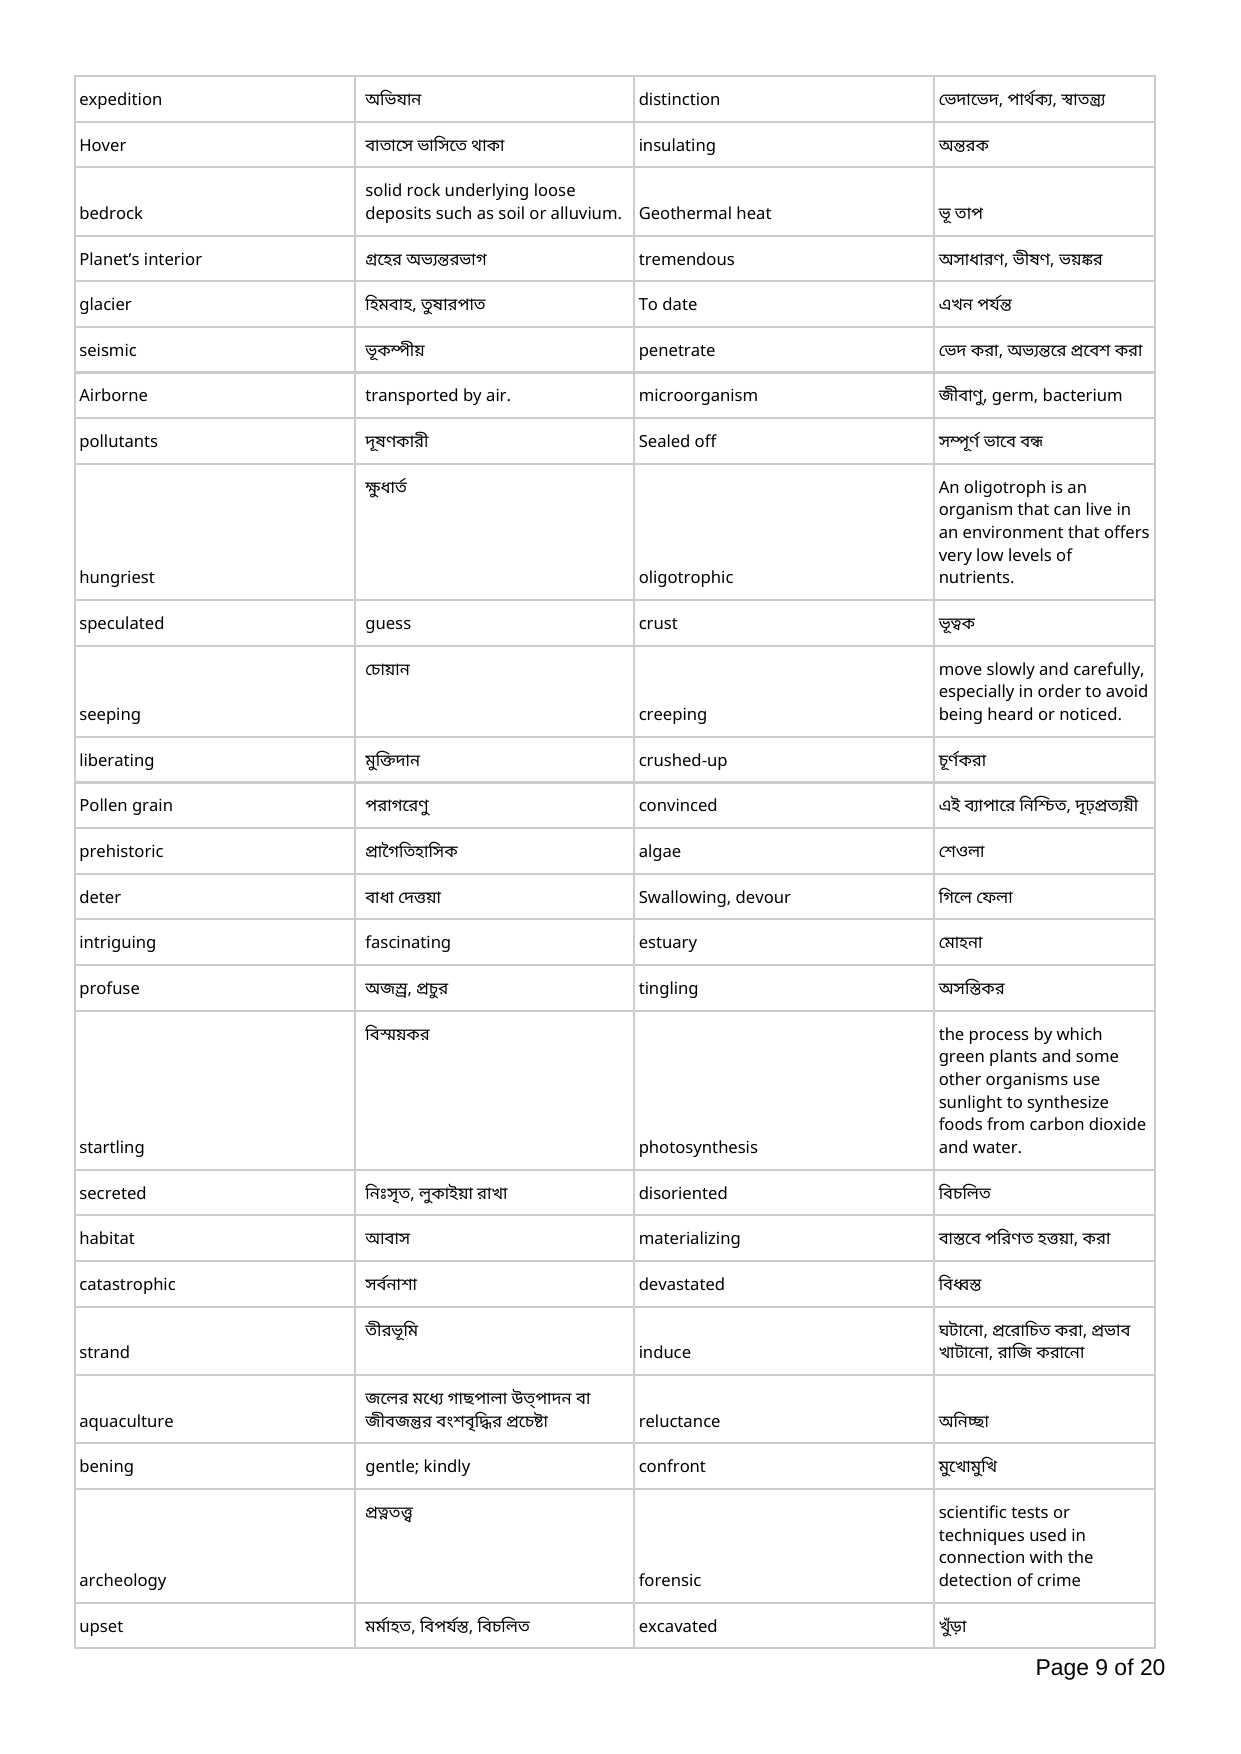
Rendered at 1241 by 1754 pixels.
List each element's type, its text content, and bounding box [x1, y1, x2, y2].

table_cell ভূকম্পীয় [356, 328, 633, 371]
table_cell prehistoric [76, 829, 354, 873]
table_cell দূষণকারী [356, 419, 633, 463]
table_cell fascinating [356, 920, 633, 964]
table_cell deter [76, 875, 354, 918]
table_cell scientific tests or techniques used in connection with the detection of crime [935, 1490, 1154, 1602]
table_cell seeping [76, 647, 354, 736]
table_cell archeology [76, 1490, 354, 1602]
table_cell অজস্র্র, প্রচুর [356, 966, 633, 1009]
table_cell seismic [76, 328, 354, 371]
table_cell মুক্তিদান [356, 738, 633, 781]
table_cell সম্পূর্ণ ভাবে বন্ধ [935, 419, 1154, 463]
table_cell estuary [635, 920, 933, 964]
table_cell photosynthesis [635, 1012, 933, 1169]
table_cell reluctance [635, 1376, 933, 1442]
table_cell নিঃসৃত, লুকাইয়া রাখা [356, 1171, 633, 1214]
table_cell disoriented [635, 1171, 933, 1214]
table_cell ঘটানো, প্ররোচিত করা, প্রভাব খাটানো, রাজি করানো [935, 1308, 1154, 1374]
table_cell An oligotroph is an organism that can live in an environment that offers very low levels of nutrients. [935, 465, 1154, 599]
table_cell induce [635, 1308, 933, 1374]
table_cell To date [635, 282, 933, 326]
table_cell hungriest [76, 465, 354, 599]
table_cell তীরভূমি [356, 1308, 633, 1374]
table_cell habitat [76, 1216, 354, 1260]
table_cell confront [635, 1444, 933, 1488]
table_cell tingling [635, 966, 933, 1009]
table_cell অনিচ্ছা [935, 1376, 1154, 1442]
table_cell মুখোমুখি [935, 1444, 1154, 1488]
table_cell expedition [76, 77, 354, 121]
table_cell algae [635, 829, 933, 873]
table_cell প্রাগৈতিহাসিক [356, 829, 633, 873]
table_cell crust [635, 601, 933, 645]
table_cell speculated [76, 601, 354, 645]
table_cell মর্মাহত, বিপর্যস্ত, বিচলিত [356, 1604, 633, 1647]
table_cell বাতাসে ভাসিতে থাকা [356, 123, 633, 166]
table_cell insulating [635, 123, 933, 166]
table_cell ভূত্বক [935, 601, 1154, 645]
table_cell creeping [635, 647, 933, 736]
table_cell distinction [635, 77, 933, 121]
table_cell ভেদাভেদ, পার্থক্য, স্বাতন্ত্র্য [935, 77, 1154, 121]
table_cell চোয়ান [356, 647, 633, 736]
table_cell গিলে ফেলা [935, 875, 1154, 918]
table_cell glacier [76, 282, 354, 326]
table_cell Sealed off [635, 419, 933, 463]
table_cell অভিযান [356, 77, 633, 121]
table_cell শেওলা [935, 829, 1154, 873]
table_cell Pollen grain [76, 784, 354, 827]
table_cell ক্ষুধার্ত [356, 465, 633, 599]
table_cell bedrock [76, 168, 354, 234]
table_cell catastrophic [76, 1262, 354, 1306]
table_cell বিধ্বস্ত [935, 1262, 1154, 1306]
table_cell Hover [76, 123, 354, 166]
table_cell ভেদ করা, অভ্যন্তরে প্রবেশ করা [935, 328, 1154, 371]
table_cell সর্বনাশা [356, 1262, 633, 1306]
table_cell অসস্তিকর [935, 966, 1154, 1009]
table_cell guess [356, 601, 633, 645]
table_cell penetrate [635, 328, 933, 371]
table_cell gentle; kindly [356, 1444, 633, 1488]
table_cell বাধা দেত্তয়া [356, 875, 633, 918]
table_cell মোহনা [935, 920, 1154, 964]
table_cell এই ব্যাপারে নিশ্চিত, দৃঢ়প্রত্যয়ী [935, 784, 1154, 827]
table_cell অসাধারণ, ভীষণ, ভয়ঙ্কর [935, 237, 1154, 280]
table_cell liberating [76, 738, 354, 781]
table_cell excavated [635, 1604, 933, 1647]
table_cell গ্রহের অভ্যন্তরভাগ [356, 237, 633, 280]
table_cell ভূ তাপ [935, 168, 1154, 234]
table_cell জলের মধ্যে গাছপালা উত্পাদন বা জীবজন্তুর বংশবৃদ্ধির প্রচেষ্টা [356, 1376, 633, 1442]
table_cell crushed-up [635, 738, 933, 781]
table_cell হিমবাহ, তুষারপাত [356, 282, 633, 326]
table_cell আবাস [356, 1216, 633, 1260]
table_cell startling [76, 1012, 354, 1169]
table_cell profuse [76, 966, 354, 1009]
table_cell strand [76, 1308, 354, 1374]
table_cell upset [76, 1604, 354, 1647]
table_cell tremendous [635, 237, 933, 280]
table_cell forensic [635, 1490, 933, 1602]
table_cell intriguing [76, 920, 354, 964]
table_cell বিস্ময়কর [356, 1012, 633, 1169]
table_cell পরাগরেণু [356, 784, 633, 827]
table_cell move slowly and carefully, especially in order to avoid being heard or noticed. [935, 647, 1154, 736]
table_cell aquaculture [76, 1376, 354, 1442]
table_cell জীবাণু, germ, bacterium [935, 374, 1154, 417]
table_cell solid rock underlying loose deposits such as soil or alluvium. [356, 168, 633, 234]
table_cell microorganism [635, 374, 933, 417]
table_cell খুঁড়া [935, 1604, 1154, 1647]
table_cell বিচলিত [935, 1171, 1154, 1214]
table_cell বাস্তবে পরিণত হত্তয়া, করা [935, 1216, 1154, 1260]
table_cell devastated [635, 1262, 933, 1306]
table_cell অন্তরক [935, 123, 1154, 166]
table_cell চূর্ণকরা [935, 738, 1154, 781]
table_cell pollutants [76, 419, 354, 463]
table_cell bening [76, 1444, 354, 1488]
table_cell Airborne [76, 374, 354, 417]
table_cell Geothermal heat [635, 168, 933, 234]
table_cell এখন পর্যন্ত [935, 282, 1154, 326]
table_cell Planet’s interior [76, 237, 354, 280]
table_cell প্রত্নতত্ত্ব [356, 1490, 633, 1602]
table_cell convinced [635, 784, 933, 827]
table_cell secreted [76, 1171, 354, 1214]
table_cell Swallowing, devour [635, 875, 933, 918]
table_cell oligotrophic [635, 465, 933, 599]
table_cell materializing [635, 1216, 933, 1260]
table_cell the process by which green plants and some other organisms use sunlight to synthesize foods from carbon dioxide and water. [935, 1012, 1154, 1169]
table_cell transported by air. [356, 374, 633, 417]
